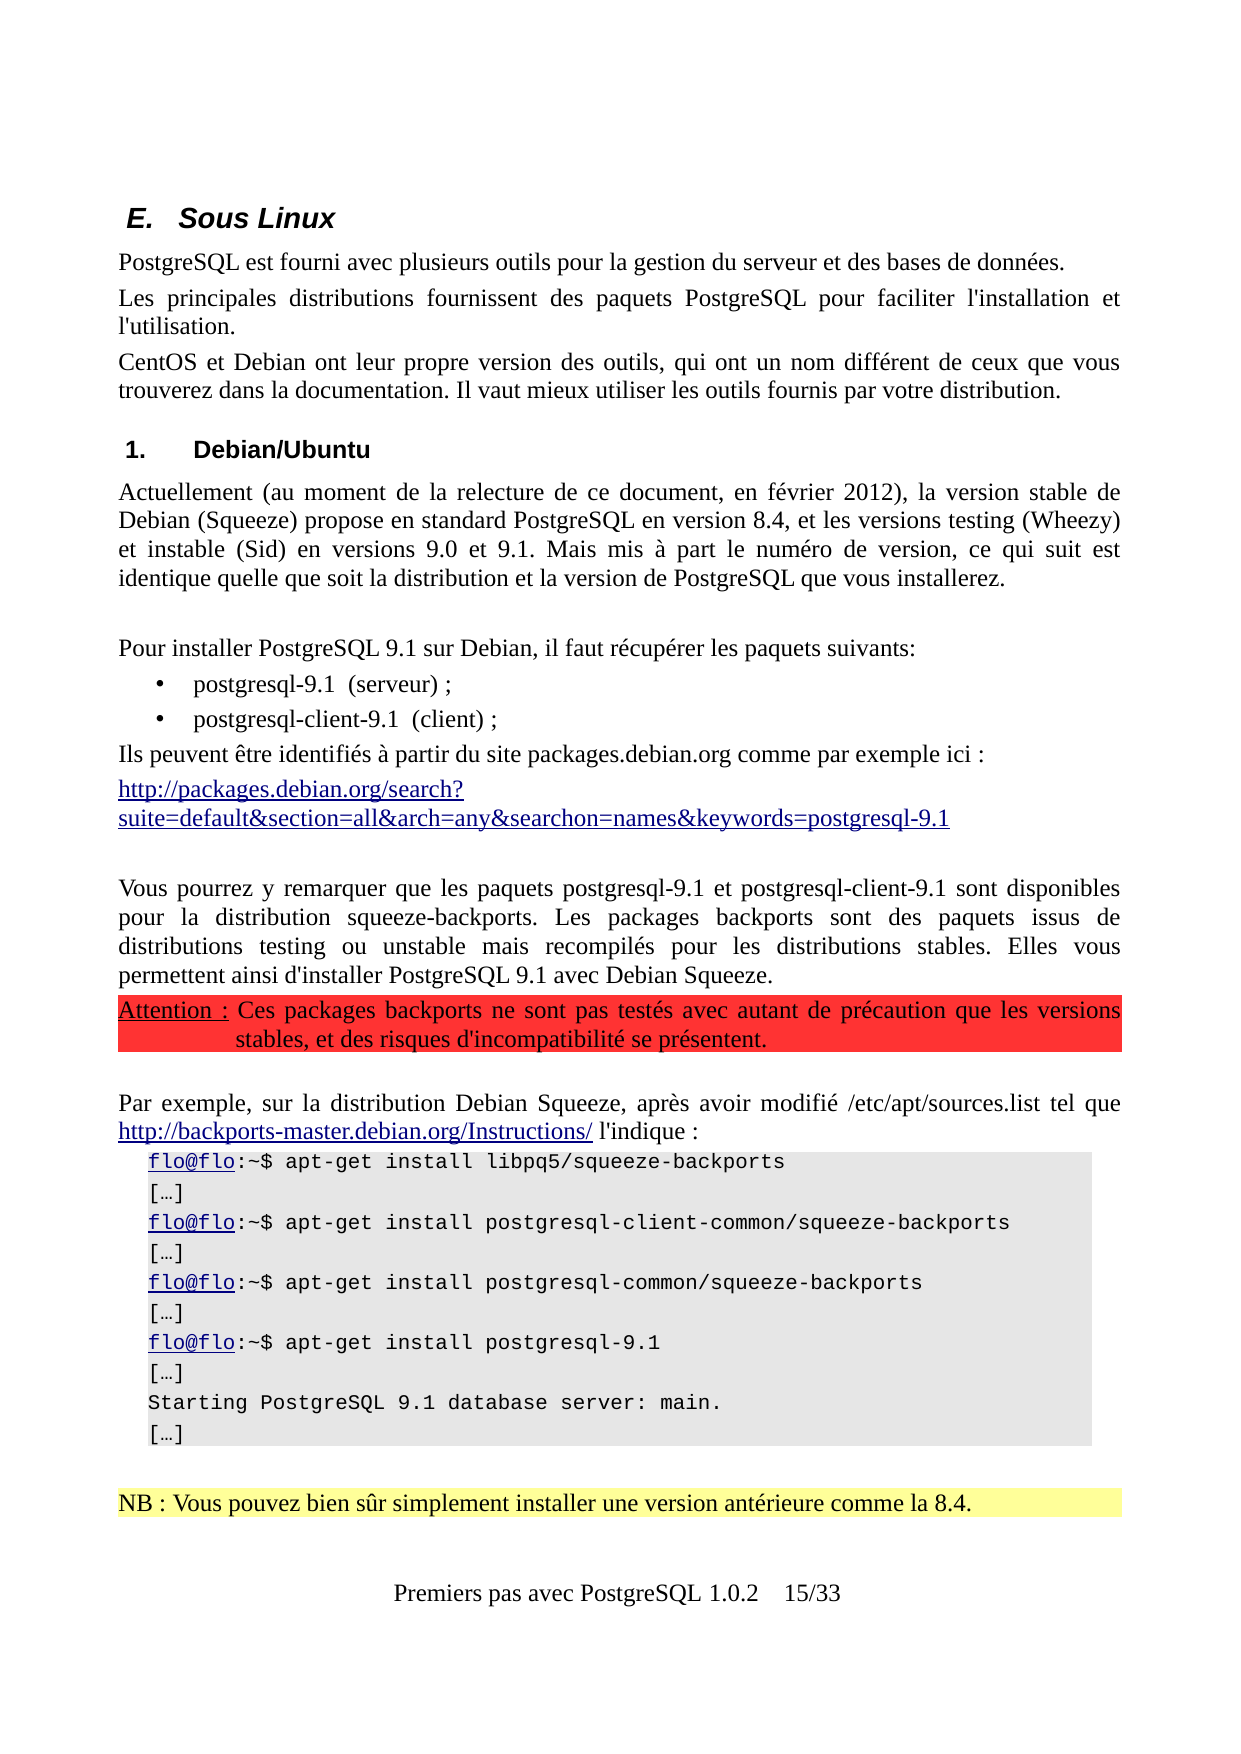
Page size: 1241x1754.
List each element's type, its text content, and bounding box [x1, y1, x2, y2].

text Par exemple, sur la distribution Debian Squeeze, après avoir modifié /etc/apt/sources.list tel que http://backports-master.debian.org/Instructions/ l'indique : [118, 1088, 1122, 1145]
text […] [148, 1242, 1092, 1266]
text […] [148, 1362, 1092, 1386]
text Pour installer PostgreSQL 9.1 sur Debian, il faut récupérer les paquets suivants: [118, 633, 1122, 662]
text CentOS et Debian ont leur propre version des outils, qui ont un nom différent de ceux que vous trouverez dans la documentation. Il vaut mieux utiliser les outils fournis par votre distribution. [118, 347, 1122, 404]
subtitle Debian/Ubuntu [118, 436, 1122, 464]
text flo@flo:~$ apt-get install postgresql-client-common/squeeze-backports [148, 1212, 1092, 1235]
text flo@flo:~$ apt-get install postgresql-9.1 [148, 1332, 1092, 1356]
text […] [148, 1422, 1092, 1446]
text […] [148, 1302, 1092, 1326]
text http://packages.debian.org/search?suite=default&section=all&arch=any&searchon=names&keywords=postgresql-9.1 [118, 774, 1122, 832]
text Actuellement (au moment de la relecture de ce document, en février 2012), la version stable de Debian (Squeeze) propose en standard PostgreSQL en version 8.4, et les versions testing (Wheezy) et instable (Sid) en versions 9.0 et 9.1. Mais mis à part le numéro de version, ce qui suit est identique quelle que soit la distribution et la version de PostgreSQL que vous installerez. [118, 477, 1122, 592]
text Starting PostgreSQL 9.1 database server: main. [148, 1392, 1092, 1416]
list postgresql-client-9.1 (client) ; [156, 704, 1122, 733]
list postgresql-9.1 (serveur) ; [156, 669, 1122, 697]
text Les principales distributions fournissent des paquets PostgreSQL pour faciliter l'installation et l'utilisation. [118, 283, 1122, 340]
text Attention : Ces packages backports ne sont pas testés avec autant de précaution que les versions stables, et des risques d'incompatibilité se présentent. [118, 995, 1122, 1052]
subtitle Sous Linux [118, 201, 1122, 235]
text Vous pourrez y remarquer que les paquets postgresql-9.1 et postgresql-client-9.1 sont disponibles pour la distribution squeeze-backports. Les packages backports sont des paquets issus de distributions testing ou unstable mais recompilés pour les distributions stables. Elles vous permettent ainsi d'installer PostgreSQL 9.1 avec Debian Squeeze. [118, 873, 1122, 988]
text Ils peuvent être identifiés à partir du site packages.debian.org comme par exemple ici : [118, 739, 1122, 768]
list Vous pouvez bien sûr simplement installer une version antérieure comme la 8.4. [118, 1488, 1122, 1517]
text flo@flo:~$ apt-get install postgresql-common/squeeze-backports [148, 1272, 1092, 1296]
text PostgreSQL est fourni avec plusieurs outils pour la gestion du serveur et des bases de données. [118, 247, 1122, 276]
text flo@flo:~$ apt-get install libpq5/squeeze-backports [148, 1152, 1092, 1175]
text […] [148, 1182, 1092, 1205]
